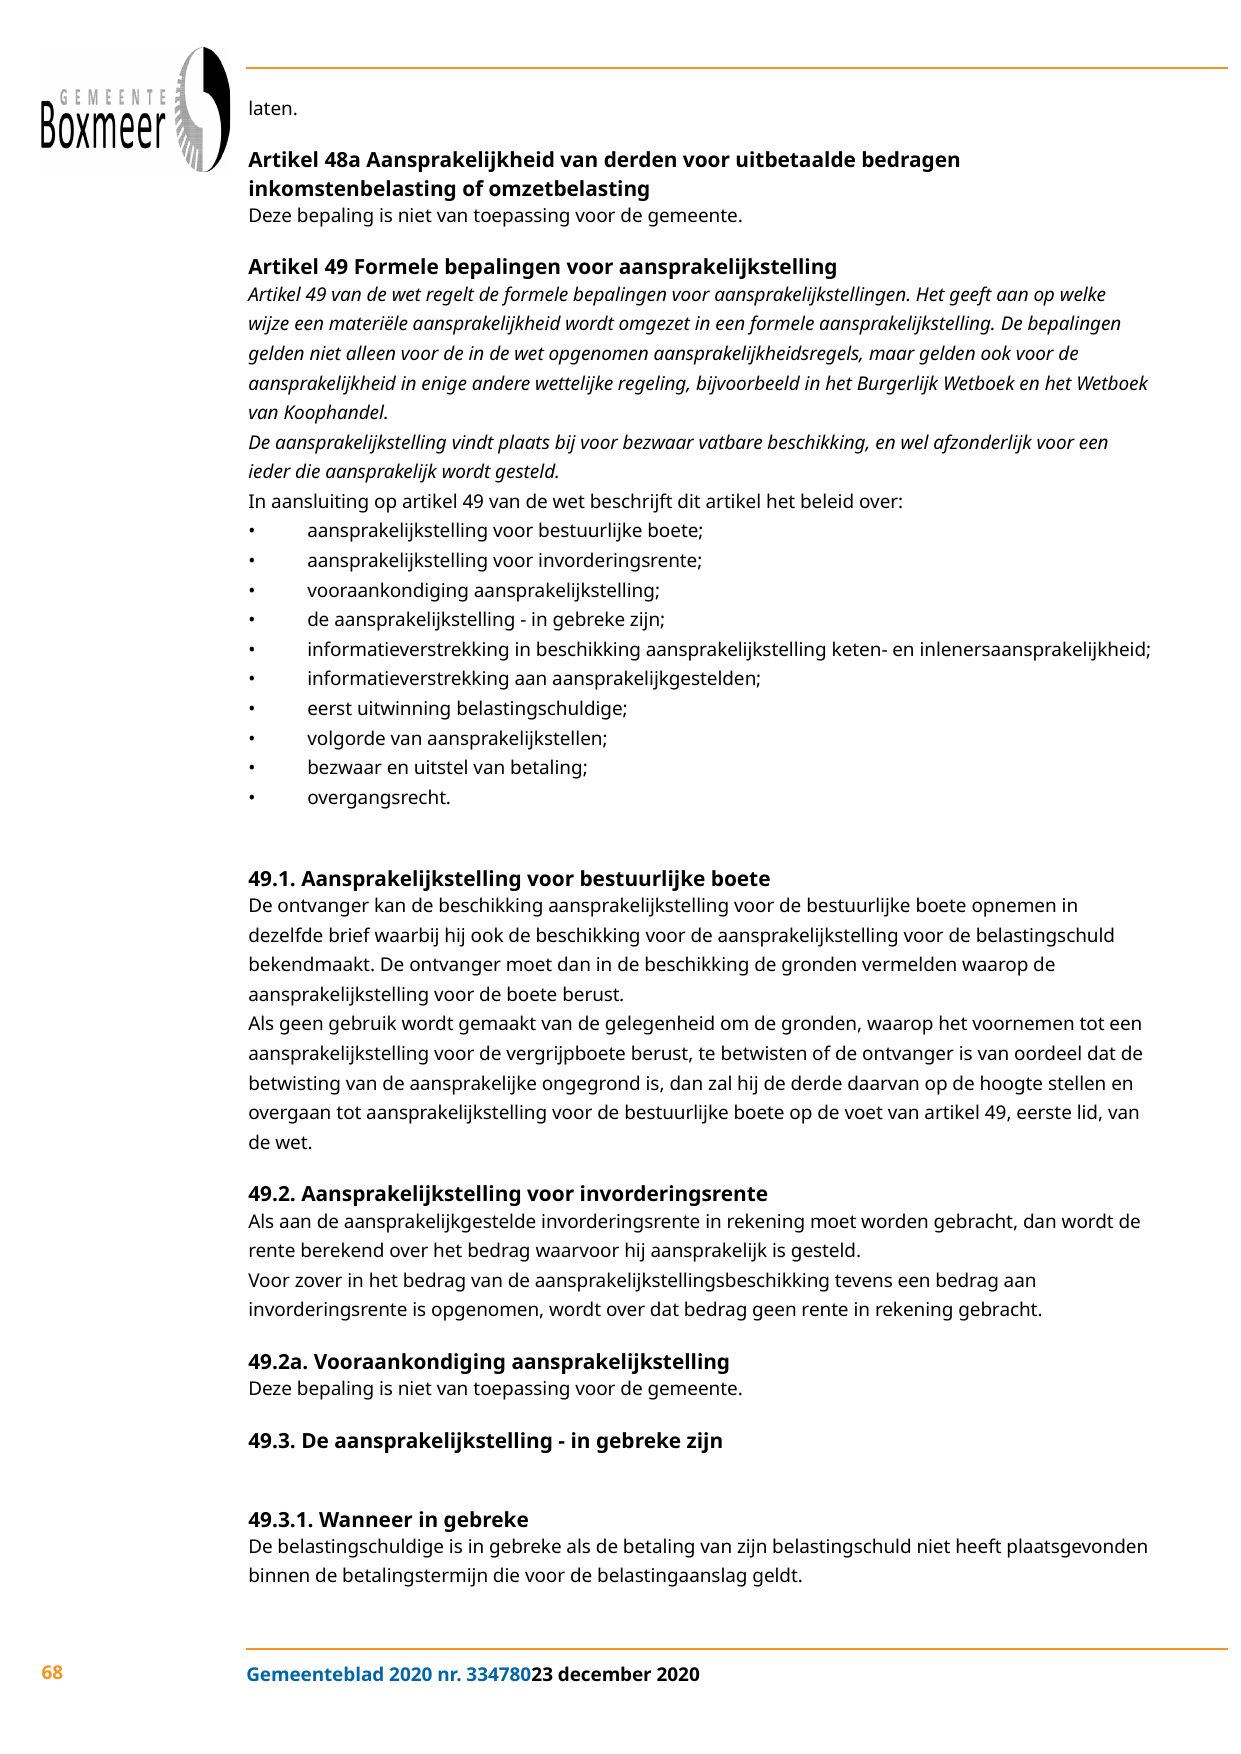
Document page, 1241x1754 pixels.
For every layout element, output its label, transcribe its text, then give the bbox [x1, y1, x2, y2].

list bezwaar en uitstel van betaling; [248, 754, 1152, 780]
list eerst uitwinning belastingschuldige; [248, 695, 1152, 721]
list volgorde van aansprakelijkstellen; [248, 725, 1152, 750]
text Deze bepaling is niet van toepassing voor de gemeente. [248, 1375, 1152, 1401]
text 49.1. Aansprakelijkstelling voor bestuurlijke boete [248, 864, 1152, 892]
text De ontvanger kan de beschikking aansprakelijkstelling voor de bestuurlijke boete opnemen in dezelfde brief waarbij hij ook de beschikking voor de aansprakelijkstelling voor de belastingschuld bekendmaakt. De ontvanger moet dan in de beschikking de gronden vermelden waarop de aansprakelijkstelling voor de boete berust. [248, 892, 1152, 1007]
list informatieverstrekking in beschikking aansprakelijkstelling keten- en inlenersaansprakelijkheid; [248, 636, 1152, 662]
text Als geen gebruik wordt gemaakt van de gelegenheid om de gronden, waarop het voornemen tot een aansprakelijkstelling voor de vergrijpboete berust, te betwisten of de ontvanger is van oordeel dat de betwisting van de aansprakelijke ongegrond is, dan zal hij de derde daarvan op de hoogte stellen en overgaan tot aansprakelijkstelling voor de bestuurlijke boete op de voet van artikel 49, eerste lid, van de wet. [248, 1011, 1152, 1155]
text 49.3. De aansprakelijkstelling - in gebreke zijn [248, 1426, 1152, 1454]
list aansprakelijkstelling voor invorderingsrente; [248, 547, 1152, 573]
text Artikel 49 Formele bepalingen voor aansprakelijkstelling [248, 252, 1152, 281]
text De belastingschuldige is in gebreke als de betaling van zijn belastingschuld niet heeft plaatsgevonden binnen de betalingstermijn die voor de belastingaanslag geldt. [248, 1533, 1152, 1588]
text Artikel 48a Aansprakelijkheid van derden voor uitbetaalde bedragen inkomstenbelasting of omzetbelasting [248, 145, 1152, 202]
text Artikel 49 van de wet regelt de formele bepalingen voor aansprakelijkstellingen. Het geeft aan op welke wijze een materiële aansprakelijkheid wordt omgezet in een formele aansprakelijkstelling. De bepalingen gelden niet alleen voor de in de wet opgenomen aansprakelijkheidsregels, maar gelden ook voor de aansprakelijkheid in enige andere wettelijke regeling, bijvoorbeeld in het Burgerlijk Wetboek en het Wetboek van Koophandel. [248, 281, 1152, 425]
text Als aan de aansprakelijkgestelde invorderingsrente in rekening moet worden gebracht, dan wordt de rente berekend over het bedrag waarvoor hij aansprakelijk is gesteld. [248, 1208, 1152, 1263]
text De aansprakelijkstelling vindt plaats bij voor bezwaar vatbare beschikking, en wel afzonderlijk voor een ieder die aansprakelijk wordt gesteld. [248, 429, 1152, 484]
text Deze bepaling is niet van toepassing voor de gemeente. [248, 202, 1152, 228]
text Voor zover in het bedrag van de aansprakelijkstellingsbeschikking tevens een bedrag aan invorderingsrente is opgenomen, wordt over dat bedrag geen rente in rekening gebracht. [248, 1267, 1152, 1322]
list informatieverstrekking aan aansprakelijkgestelden; [248, 666, 1152, 691]
text laten. [248, 95, 1152, 121]
list de aansprakelijkstelling - in gebreke zijn; [248, 606, 1152, 632]
text 49.2a. Vooraankondiging aansprakelijkstelling [248, 1347, 1152, 1375]
text In aansluiting op artikel 49 van de wet beschrijft dit artikel het beleid over: [248, 488, 1152, 514]
list aansprakelijkstelling voor bestuurlijke boete; [248, 518, 1152, 543]
text 49.3.1. Wanneer in gebreke [248, 1505, 1152, 1533]
list overgangsrecht. [248, 784, 1152, 809]
list vooraankondiging aansprakelijkstelling; [248, 577, 1152, 602]
picture [41, 47, 231, 172]
text 49.2. Aansprakelijkstelling voor invorderingsrente [248, 1179, 1152, 1208]
